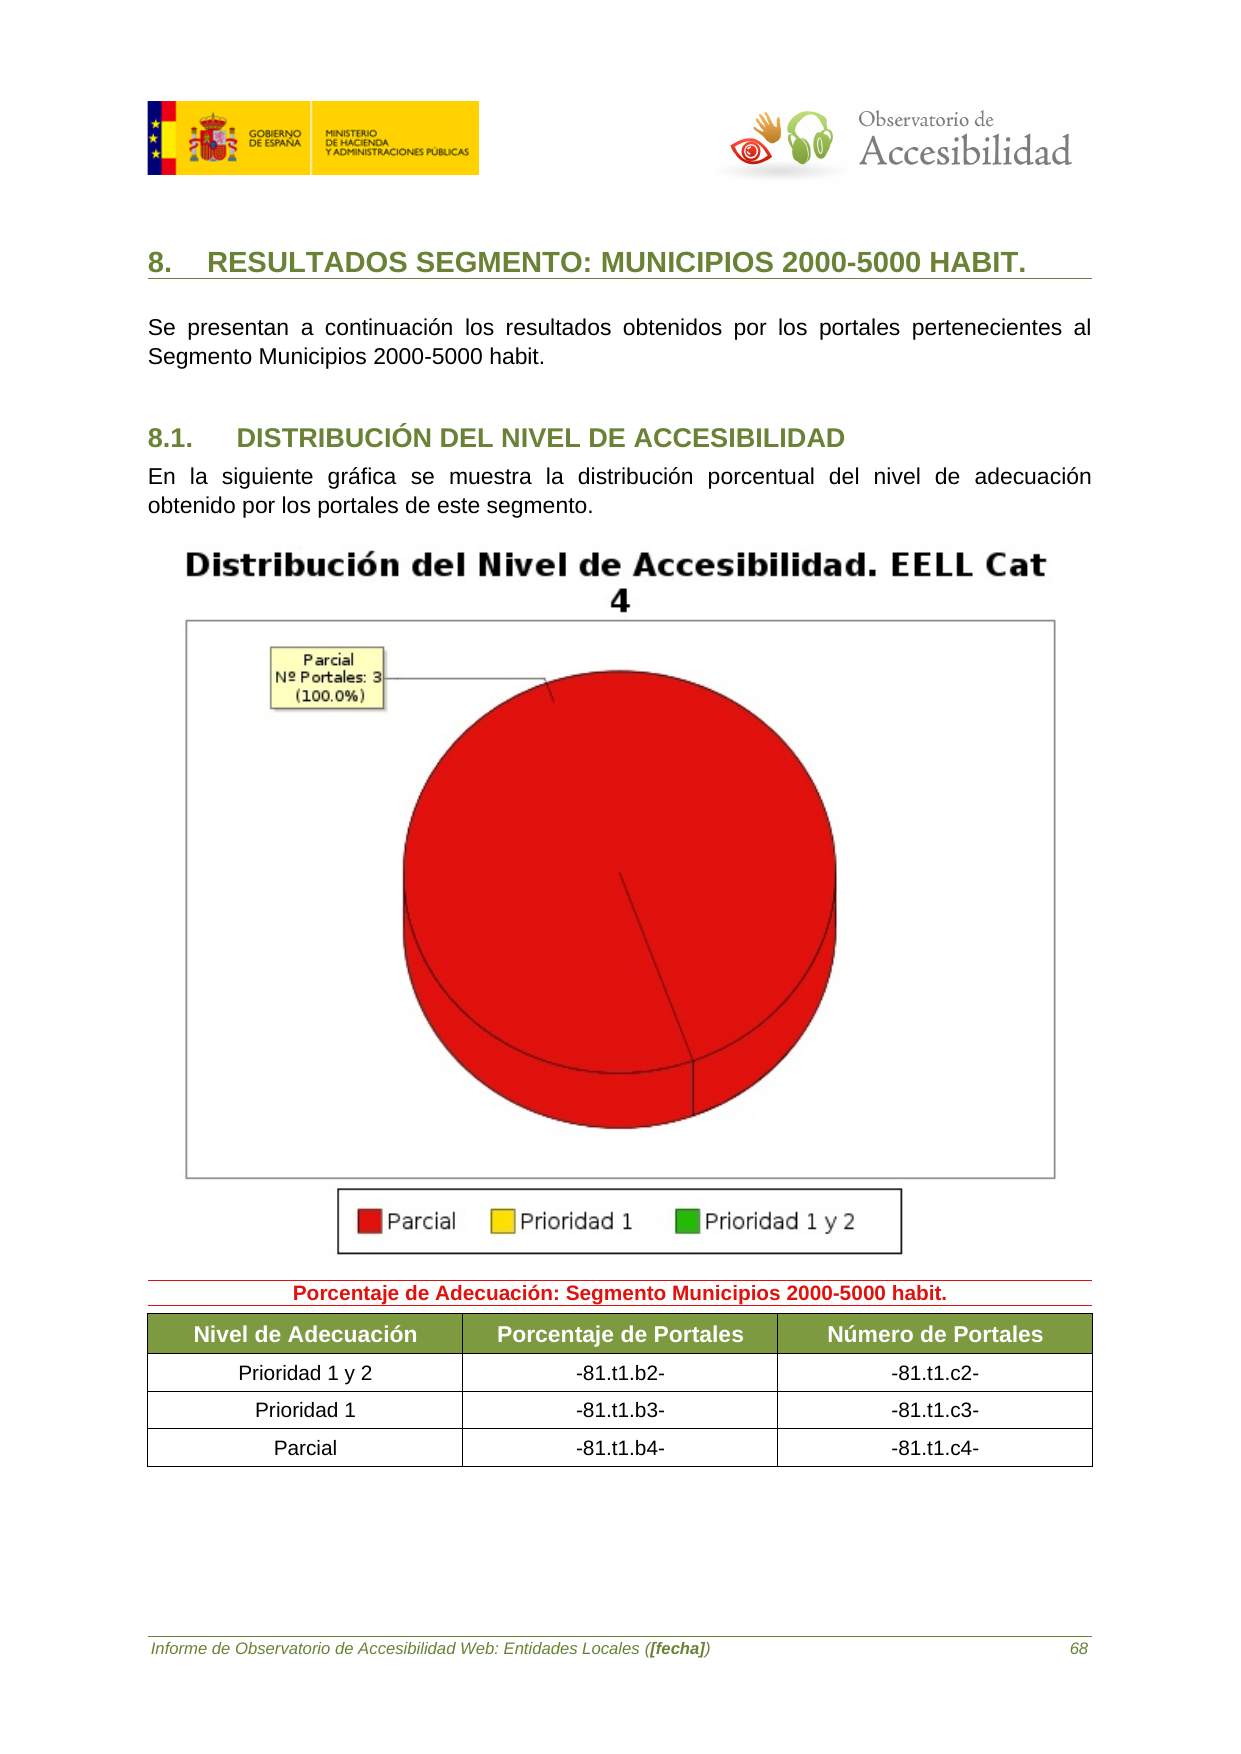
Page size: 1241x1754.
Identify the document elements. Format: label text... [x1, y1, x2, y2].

subtitle Resultados Segmento: Municipios 2000-5000 habit. [148, 245, 1092, 278]
table_cell -81.t1.b4- [463, 1429, 777, 1466]
table_cell -81.t1.b2- [463, 1354, 777, 1391]
subtitle Distribución del nivel de accesibilidad [148, 422, 1092, 453]
table_cell -81.t1.c4- [778, 1429, 1092, 1466]
text Porcentaje de Adecuación: Segmento Municipios 2000-5000 habit. [148, 1281, 1092, 1305]
picture [147, 101, 479, 175]
table_header Porcentaje de Portales [463, 1314, 777, 1353]
picture [178, 545, 1062, 1256]
table_cell -81.t1.b3- [463, 1392, 777, 1428]
text En la siguiente gráfica se muestra la distribución porcentual del nivel de adecuación obtenido por los portales de este segmento. [148, 463, 1092, 518]
table_cell Parcial [148, 1429, 462, 1466]
table_header Nivel de Adecuación [148, 1314, 462, 1353]
table_header Número de Portales [778, 1314, 1092, 1353]
table_cell -81.t1.c2- [778, 1354, 1092, 1391]
picture [710, 102, 1086, 185]
table_cell Prioridad 1 [148, 1392, 462, 1428]
text Se presentan a continuación los resultados obtenidos por los portales pertenecientes al Segmento Municipios 2000-5000 habit. [148, 314, 1092, 369]
table_cell Prioridad 1 y 2 [148, 1354, 462, 1391]
table_cell -81.t1.c3- [778, 1392, 1092, 1428]
